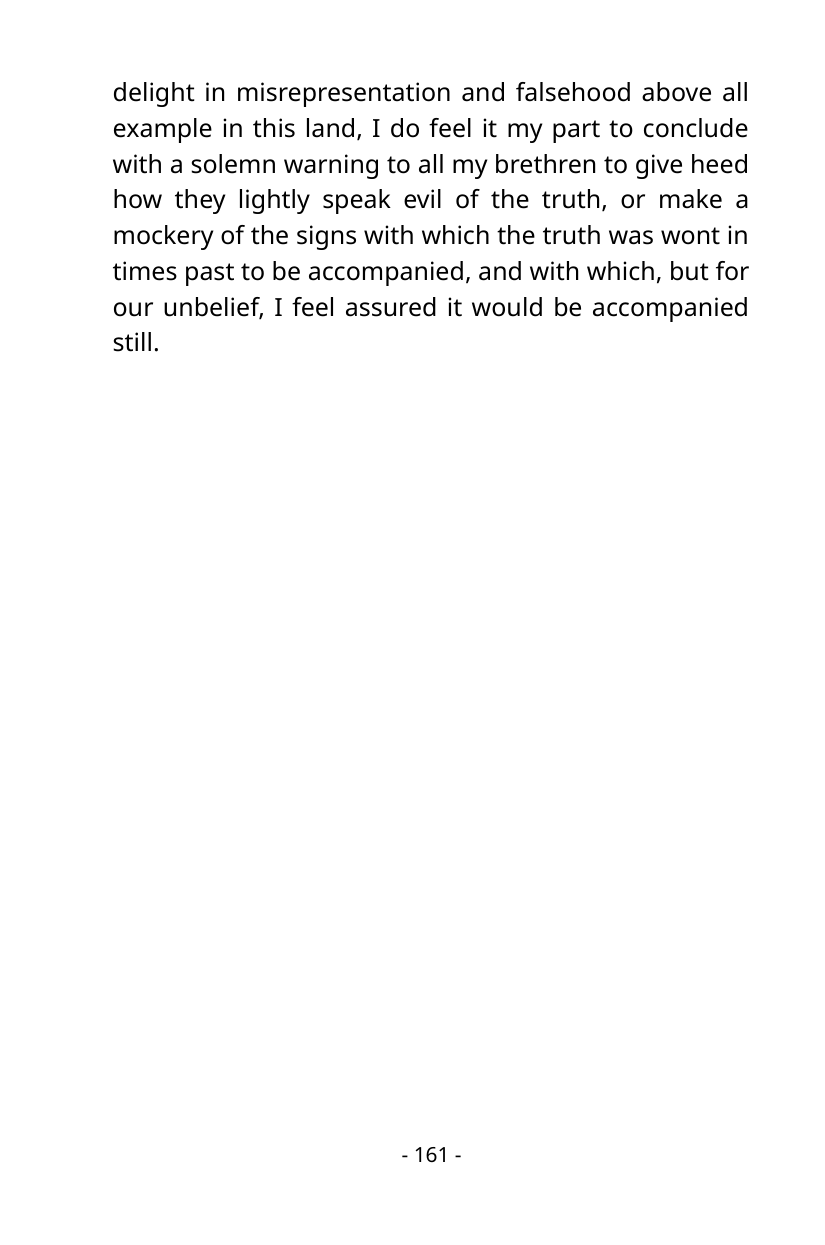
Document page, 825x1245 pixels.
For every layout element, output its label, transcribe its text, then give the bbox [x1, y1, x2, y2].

text delight in misrepresentation and falsehood above all example in this land, I do feel it my part to conclude with a solemn warning to all my brethren to give heed how they lightly speak evil of the truth, or make a mockery of the signs with which the truth was wont in times past to be accompanied, and with which, but for our unbelief, I feel assured it would be accompanied still. [112, 75, 750, 359]
